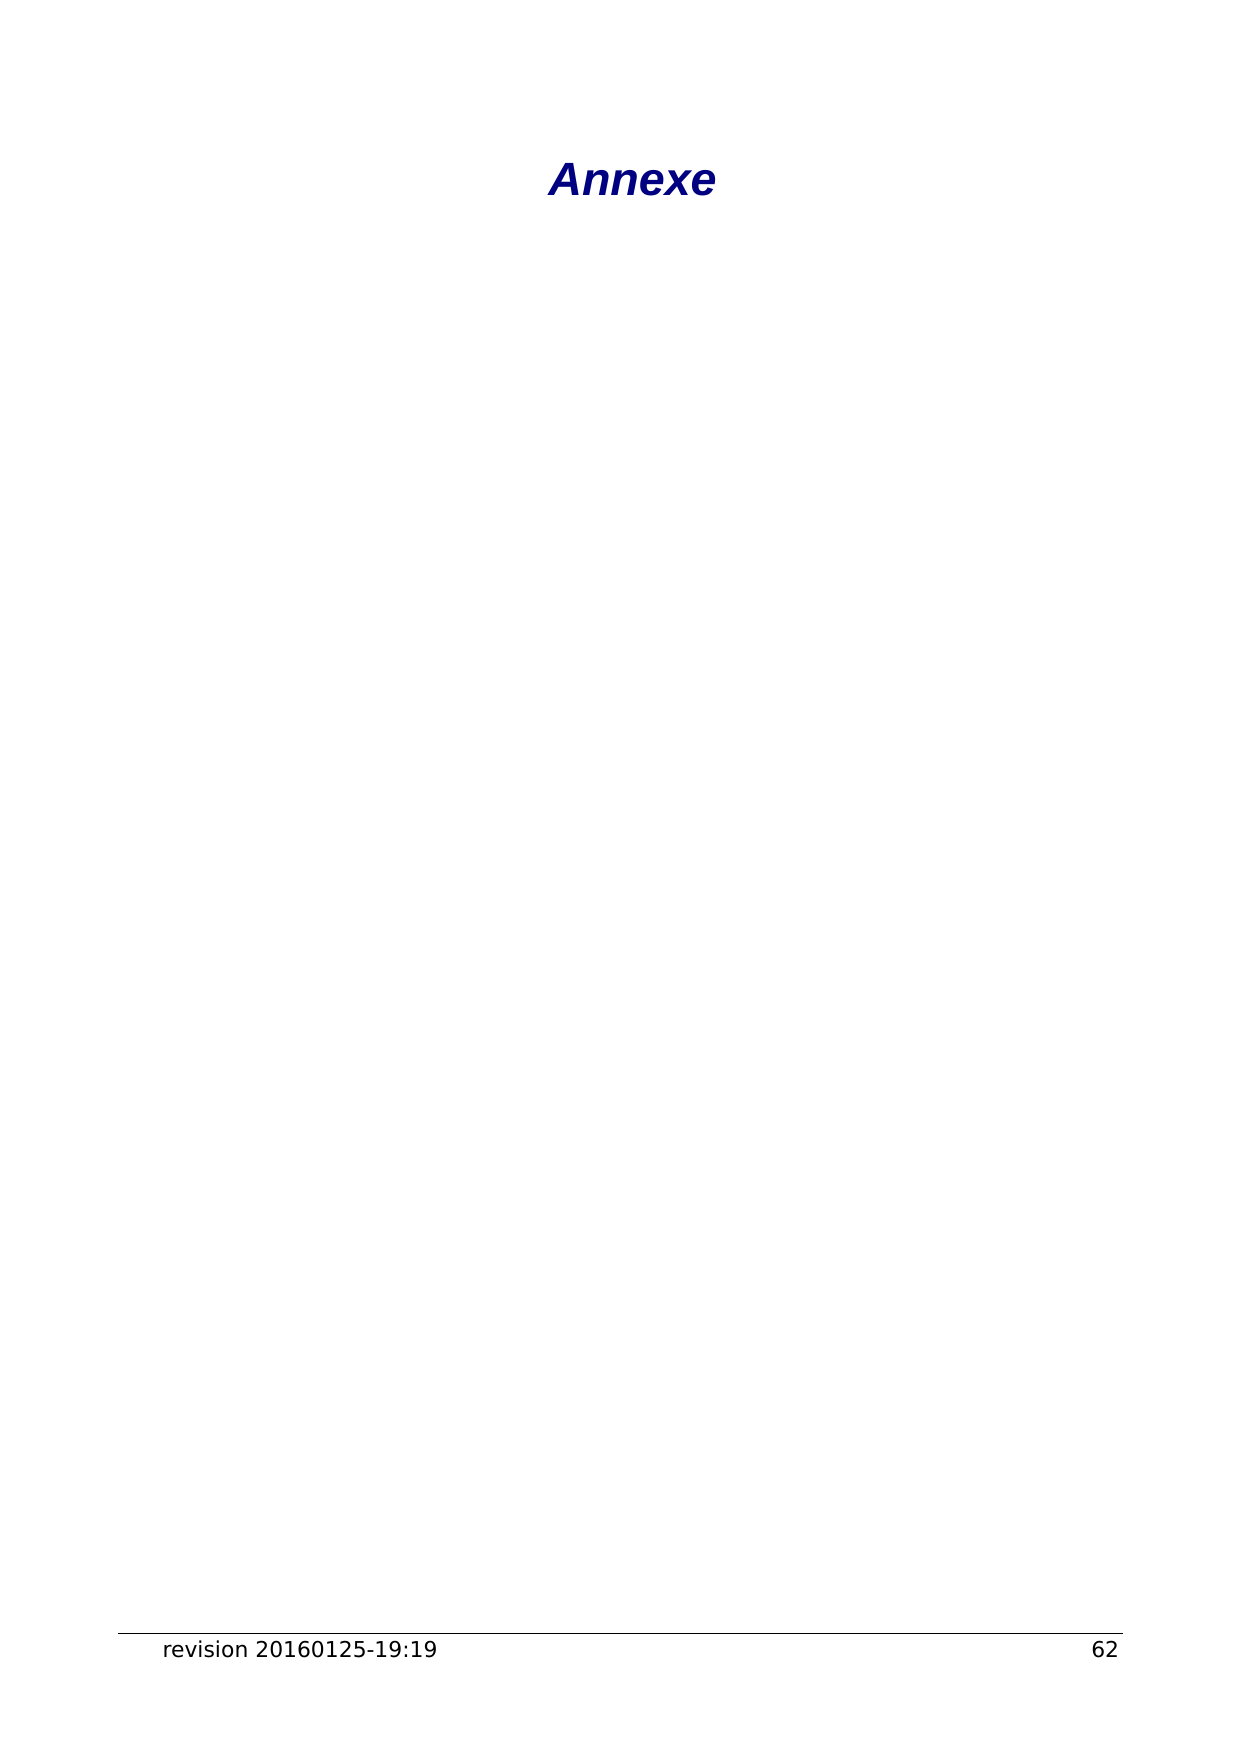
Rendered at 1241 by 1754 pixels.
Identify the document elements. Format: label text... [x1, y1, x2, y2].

subtitle Annexe [159, 152, 1123, 205]
